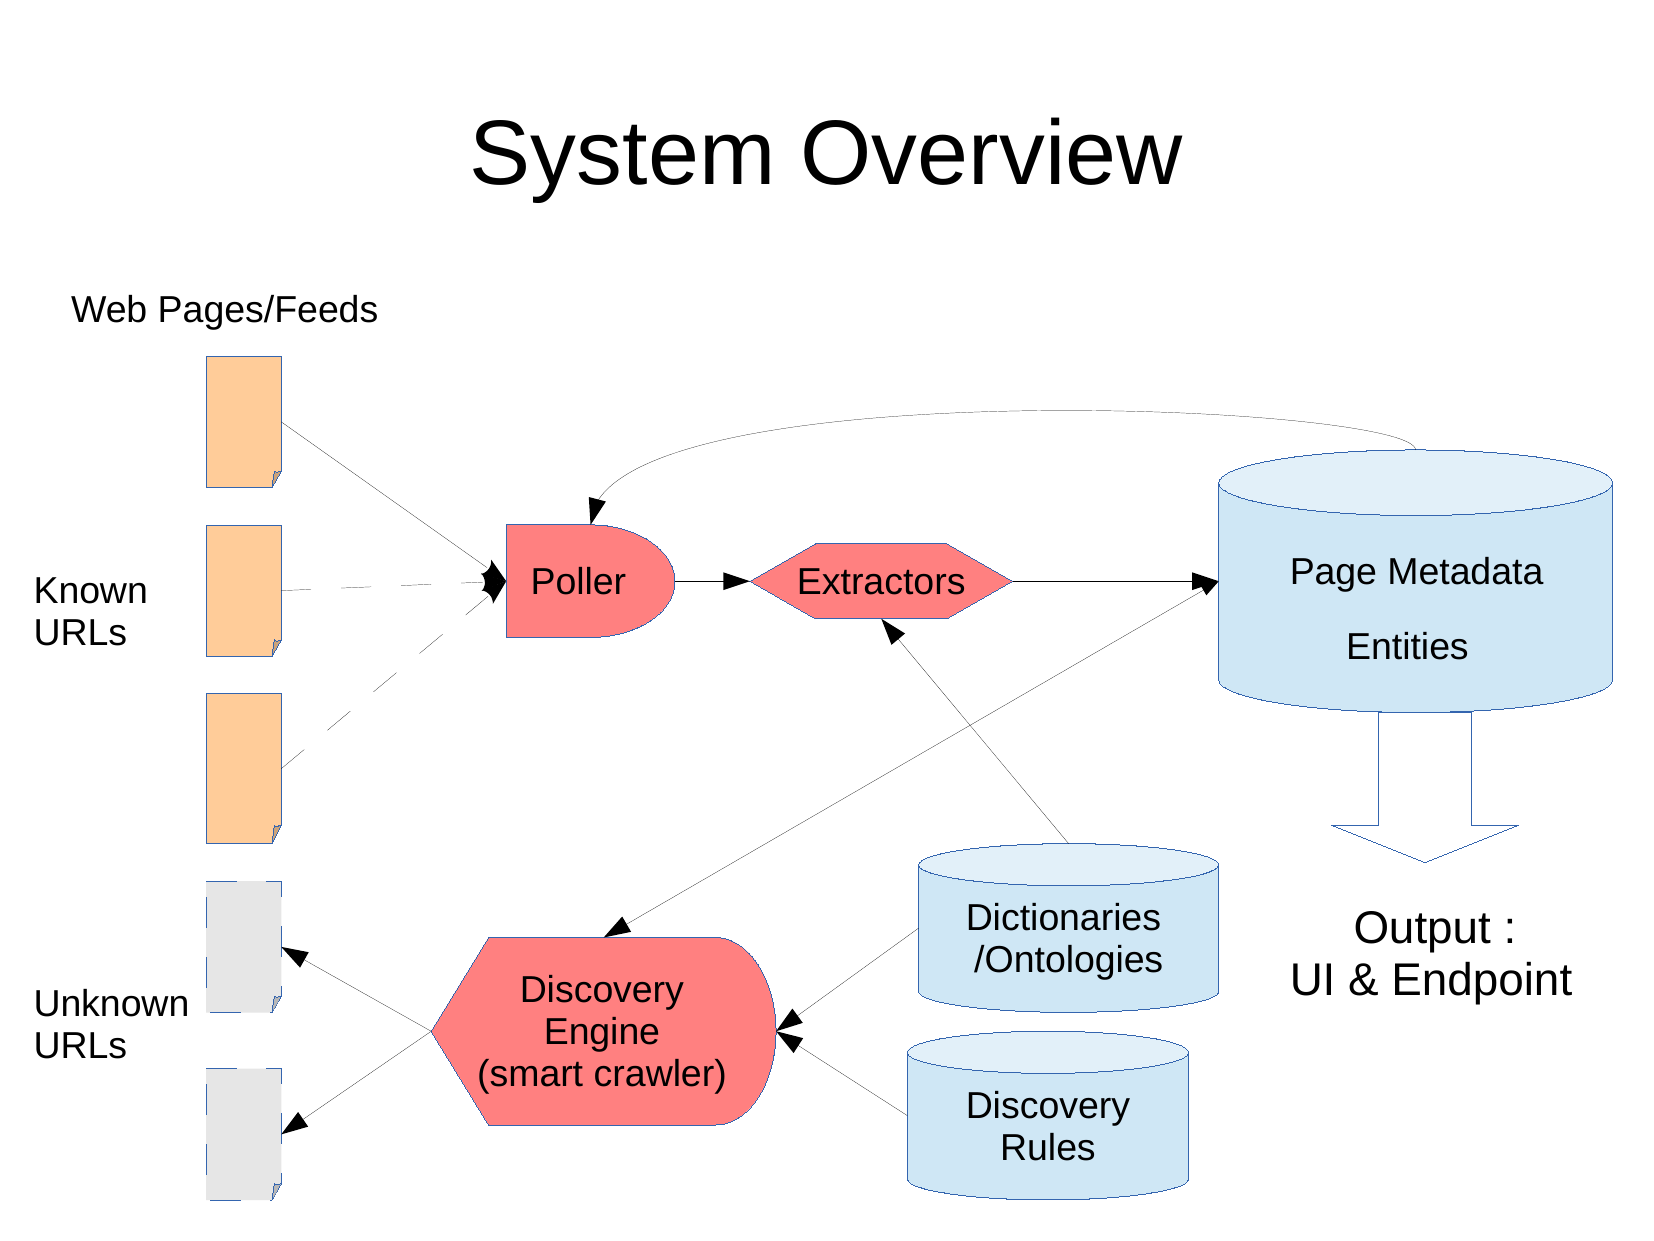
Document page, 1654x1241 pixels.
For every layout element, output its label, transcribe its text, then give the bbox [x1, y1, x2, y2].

text_box [206, 525, 282, 657]
text_box Unknown URLs [18, 975, 207, 1074]
text_box [1218, 484, 1613, 863]
text_box [206, 881, 282, 1013]
text_box Discovery Rules [907, 1055, 1189, 1200]
text_box [206, 1068, 282, 1201]
title System Overview [82, 49, 1571, 257]
text_box Extractors [750, 543, 1013, 619]
text_box Dictionaries /Ontologies [918, 866, 1219, 1013]
text_box Known URLs [18, 562, 169, 662]
text_box Web Pages/Feeds [56, 281, 393, 339]
text_box Output : UI & Endpoint [1275, 895, 1632, 1013]
text_box Entities [1331, 618, 1518, 676]
text_box Poller [506, 524, 675, 638]
text_box Discovery Engine (smart crawler) [431, 937, 777, 1126]
text_box Page Metadata [1275, 543, 1607, 601]
text_box [206, 356, 282, 488]
text_box [206, 693, 282, 844]
